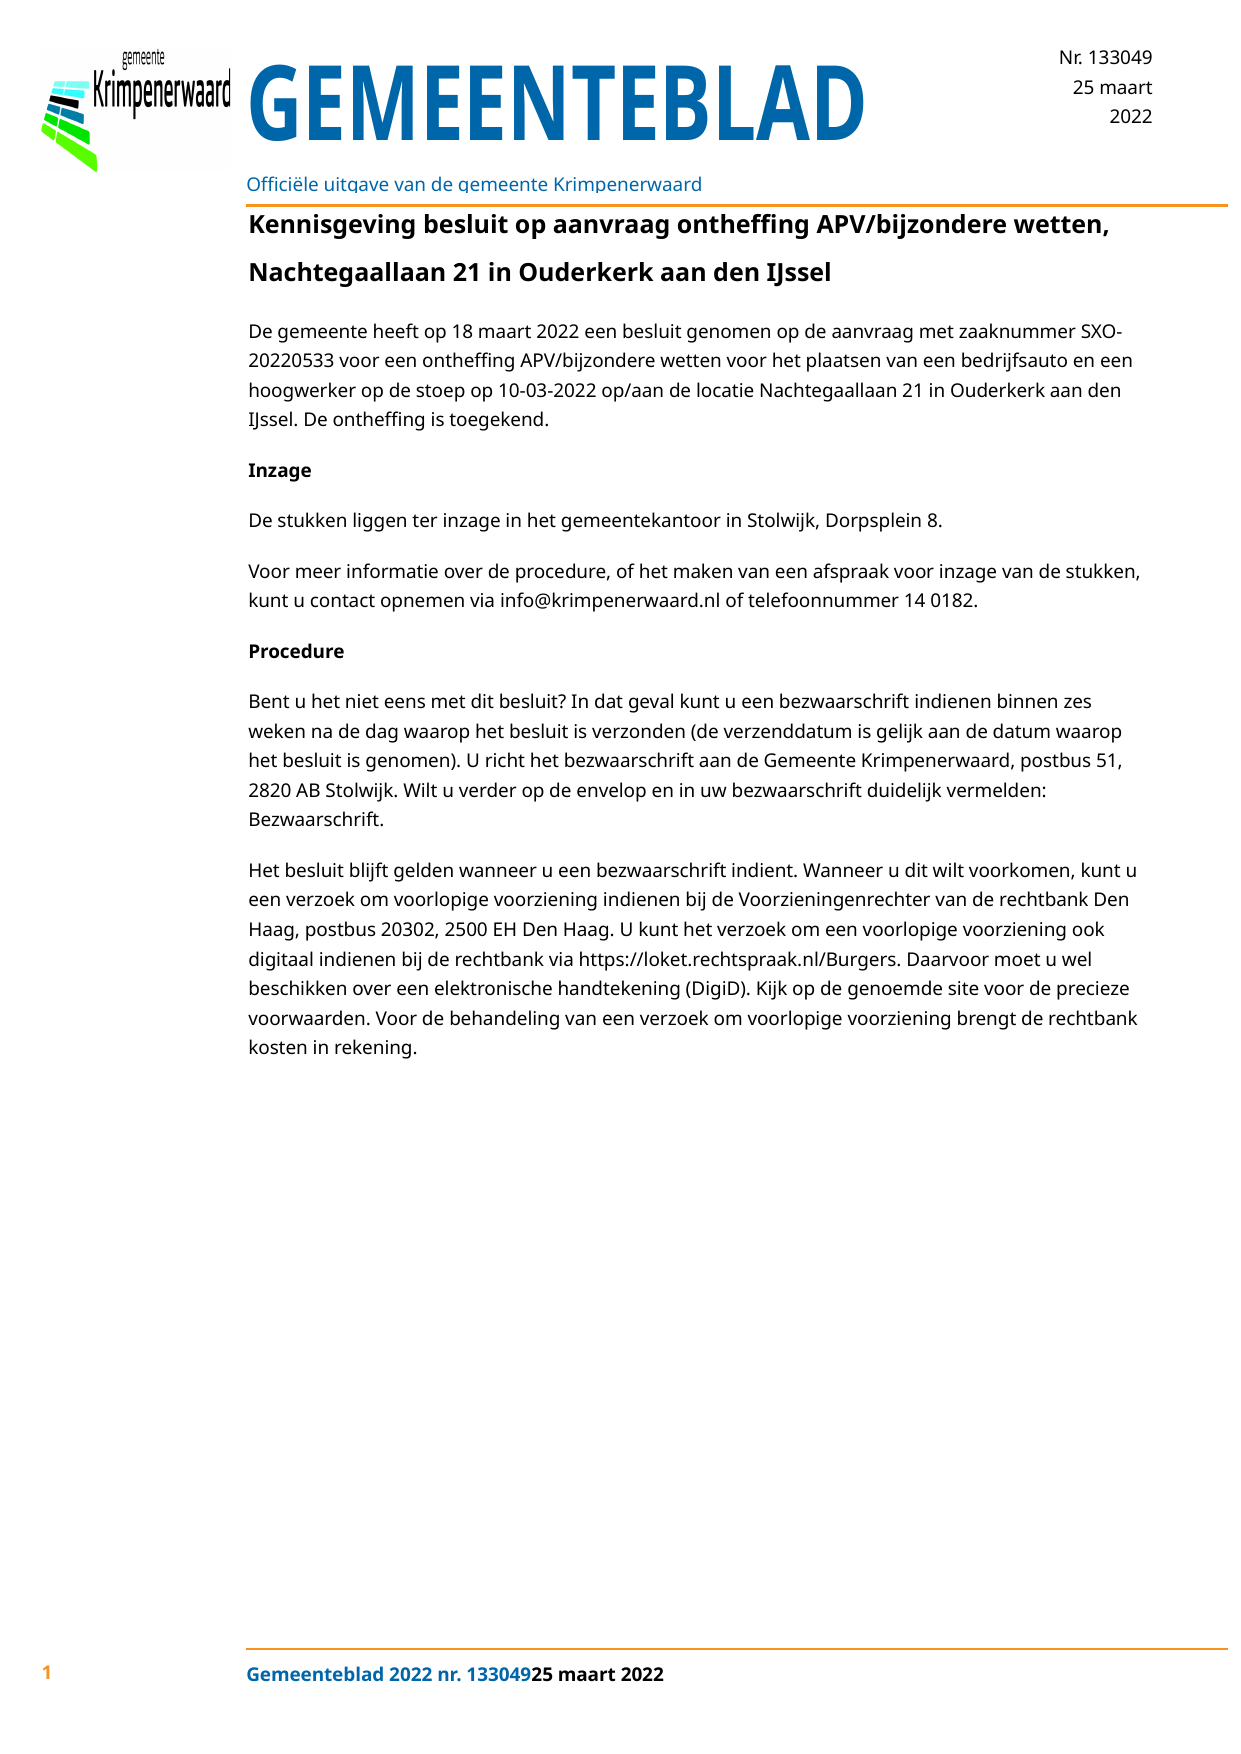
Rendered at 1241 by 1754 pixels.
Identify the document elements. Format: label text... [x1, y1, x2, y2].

text Kennisgeving besluit op aanvraag ontheffing APV/bijzondere wetten, Nachtegaallaan 21 in Ouderkerk aan den IJssel [248, 207, 1152, 288]
text De gemeente heeft op 18 maart 2022 een besluit genomen op de aanvraag met zaaknummer SXO-20220533 voor een ontheffing APV/bijzondere wetten voor het plaatsen van een bedrijfsauto en een hoogwerker op de stoep op 10-03-2022 op/aan de locatie Nachtegaallaan 21 in Ouderkerk aan den IJssel. De ontheffing is toegekend. [248, 318, 1152, 432]
text De stukken liggen ter inzage in het gemeentekantoor in Stolwijk, Dorpsplein 8. [248, 507, 1152, 533]
text Procedure [248, 638, 1152, 664]
picture [41, 47, 231, 172]
text Voor meer informatie over de procedure, of het maken van een afspraak voor inzage van de stukken, kunt u contact opnemen via info@krimpenerwaard.nl of telefoonnummer 14 0182. [248, 558, 1152, 613]
text Het besluit blijft gelden wanneer u een bezwaarschrift indient. Wanneer u dit wilt voorkomen, kunt u een verzoek om voorlopige voorziening indienen bij de Voorzieningenrechter van de rechtbank Den Haag, postbus 20302, 2500 EH Den Haag. U kunt het verzoek om een voorlopige voorziening ook digitaal indienen bij de rechtbank via https://loket.rechtspraak.nl/Burgers. Daarvoor moet u wel beschikken over een elektronische handtekening (DigiD). Kijk op de genoemde site voor de precieze voorwaarden. Voor de behandeling van een verzoek om voorlopige voorziening brengt de rechtbank kosten in rekening. [248, 857, 1152, 1060]
text Bent u het niet eens met dit besluit? In dat geval kunt u een bezwaarschrift indienen binnen zes weken na de dag waarop het besluit is verzonden (de verzenddatum is gelijk aan de datum waarop het besluit is genomen). U richt het bezwaarschrift aan de Gemeente Krimpenerwaard, postbus 51, 2820 AB Stolwijk. Wilt u verder op de envelop en in uw bezwaarschrift duidelijk vermelden: Bezwaarschrift. [248, 688, 1152, 832]
text Inzage [248, 457, 1152, 483]
